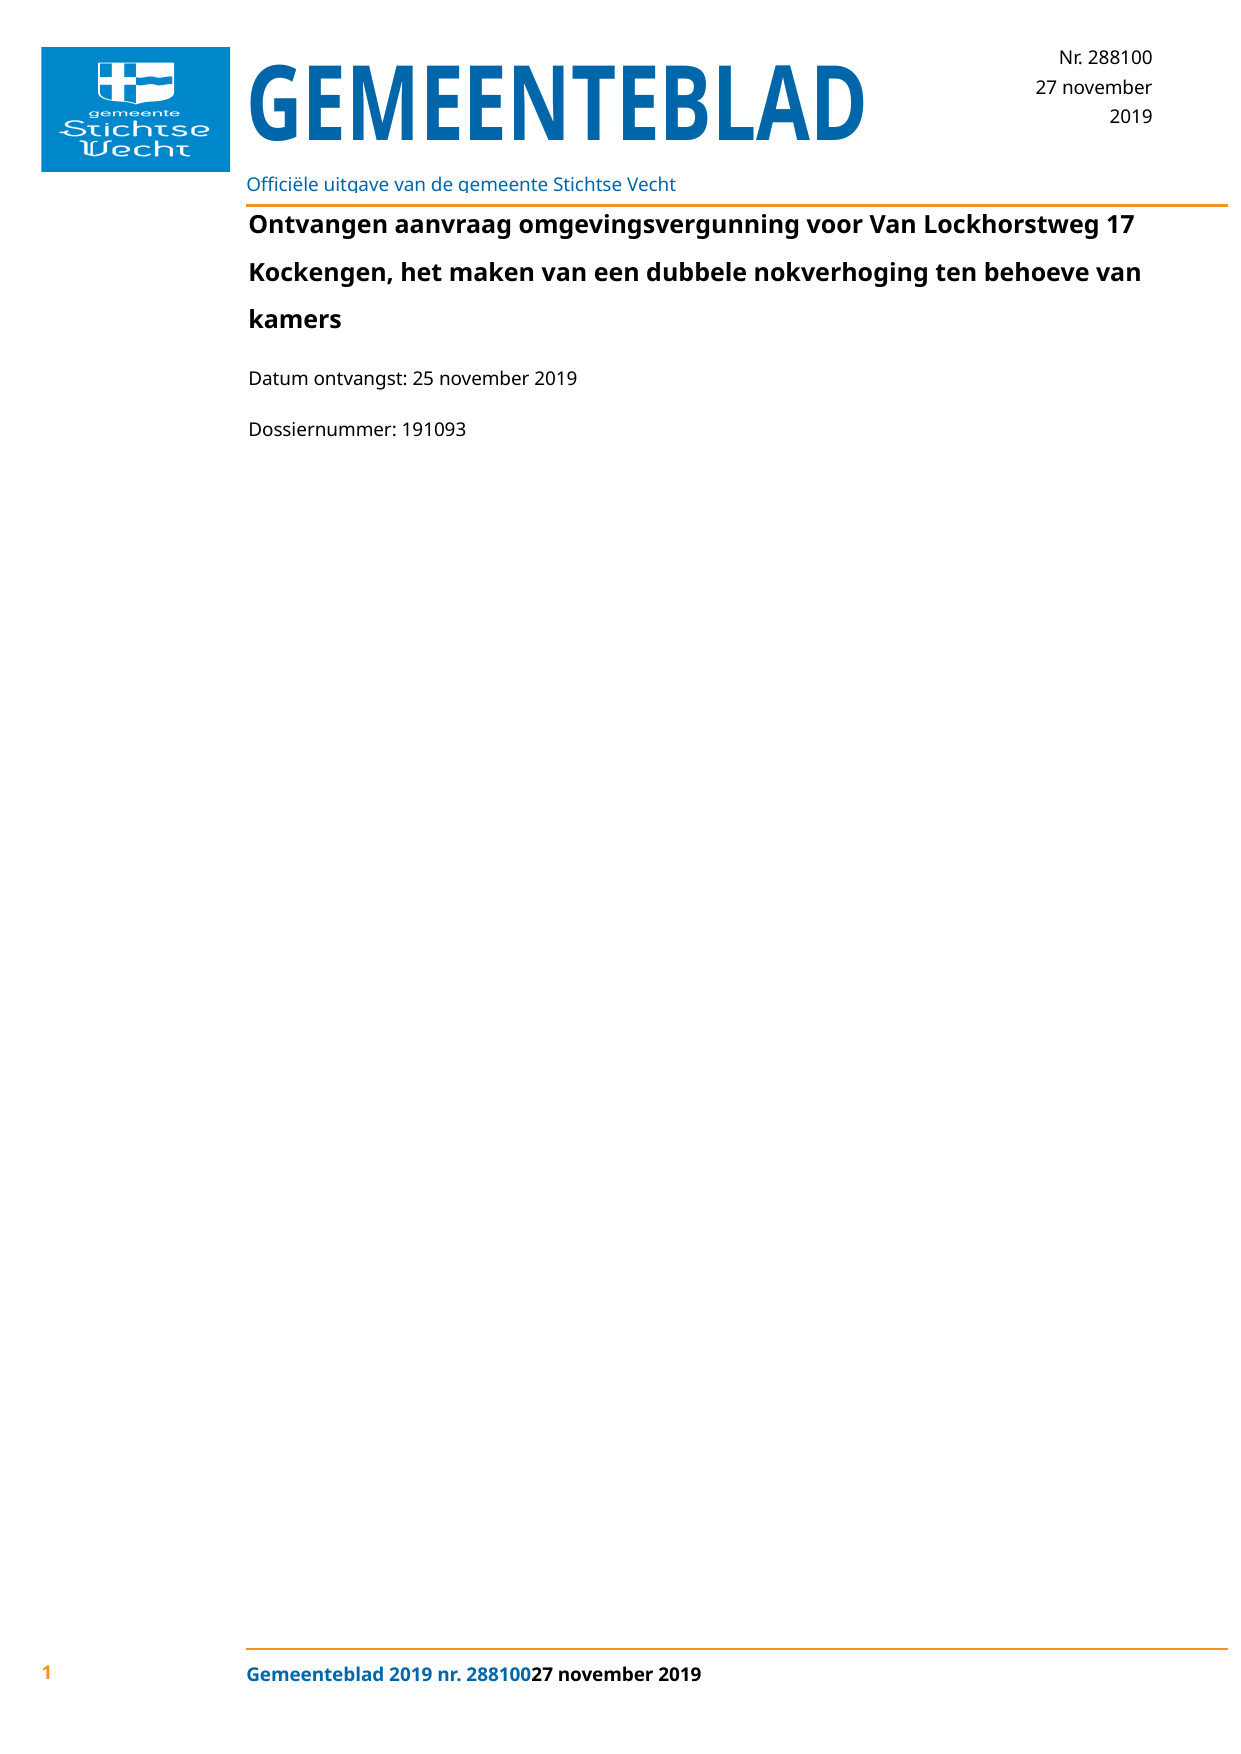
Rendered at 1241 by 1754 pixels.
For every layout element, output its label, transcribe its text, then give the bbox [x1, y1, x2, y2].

picture [137, 63, 174, 103]
picture [99, 63, 135, 101]
text Datum ontvangst: 25 november 2019 [248, 366, 1152, 391]
text Dossiernummer: 191093 [248, 416, 1152, 442]
text Ontvangen aanvraag omgevingsvergunning voor Van Lockhorstweg 17 Kockengen, het maken van een dubbele nokverhoging ten behoeve van kamers [248, 207, 1152, 336]
